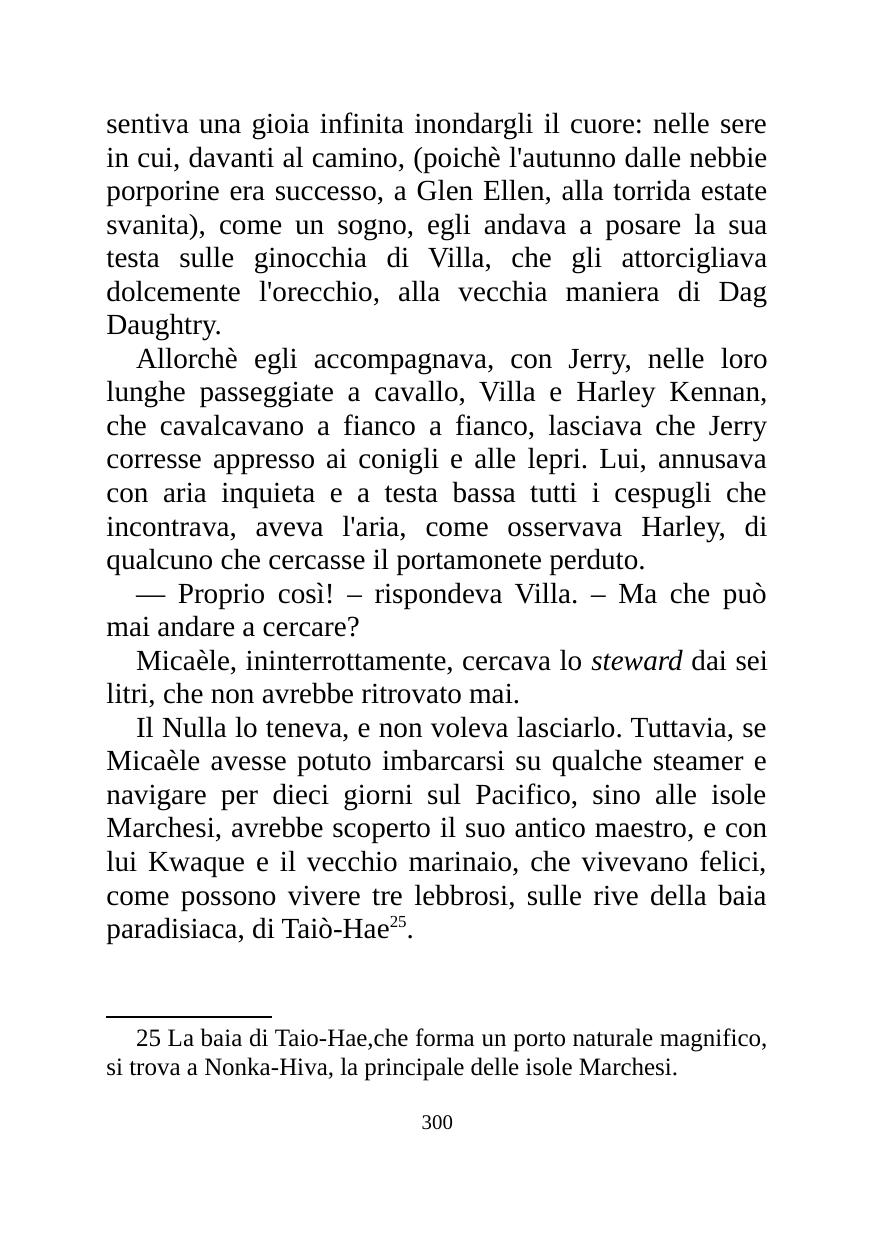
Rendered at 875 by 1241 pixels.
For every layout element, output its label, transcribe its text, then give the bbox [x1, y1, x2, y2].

text sentiva una gioia infinita inondargli il cuore: nelle sere in cui, davanti al camino, (poichè l'autunno dalle nebbie porporine era successo, a Glen Ellen, alla torrida estate svanita), come un sogno, egli andava a posare la sua testa sulle ginocchia di Villa, che gli attorcigliava dolcemente l'orecchio, alla vecchia maniera di Dag Daughtry. [106, 106, 768, 341]
text Micaèle, ininterrottamente, cercava lo steward dai sei litri, che non avrebbe ritrovato mai. [106, 643, 768, 710]
text — Proprio così! – rispondeva Villa. – Ma che può mai andare a cercare? [106, 576, 768, 643]
text La baia di Taio-Hae,che forma un porto naturale magnifico, si trova a Nonka-Hiva, la principale delle isole Marchesi. [106, 1023, 768, 1080]
text Allorchè egli accompagnava, con Jerry, nelle loro lunghe passeggiate a cavallo, Villa e Harley Kennan, che cavalcavano a fianco a fianco, lasciava che Jerry corresse appresso ai conigli e alle lepri. Lui, annusava con aria inquieta e a testa bassa tutti i cespugli che incontrava, aveva l'aria, come osservava Harley, di qualcuno che cercasse il portamonete perduto. [106, 341, 768, 576]
text Il Nulla lo teneva, e non voleva lasciarlo. Tuttavia, se Micaèle avesse potuto imbarcarsi su qualche steamer e navigare per dieci giorni sul Pacifico, sino alle isole Marchesi, avrebbe scoperto il suo antico maestro, e con lui Kwaque e il vecchio marinaio, che vivevano felici, come possono vivere tre lebbrosi, sulle rive della baia paradisiaca, di Taiò-Hae. [106, 710, 768, 945]
